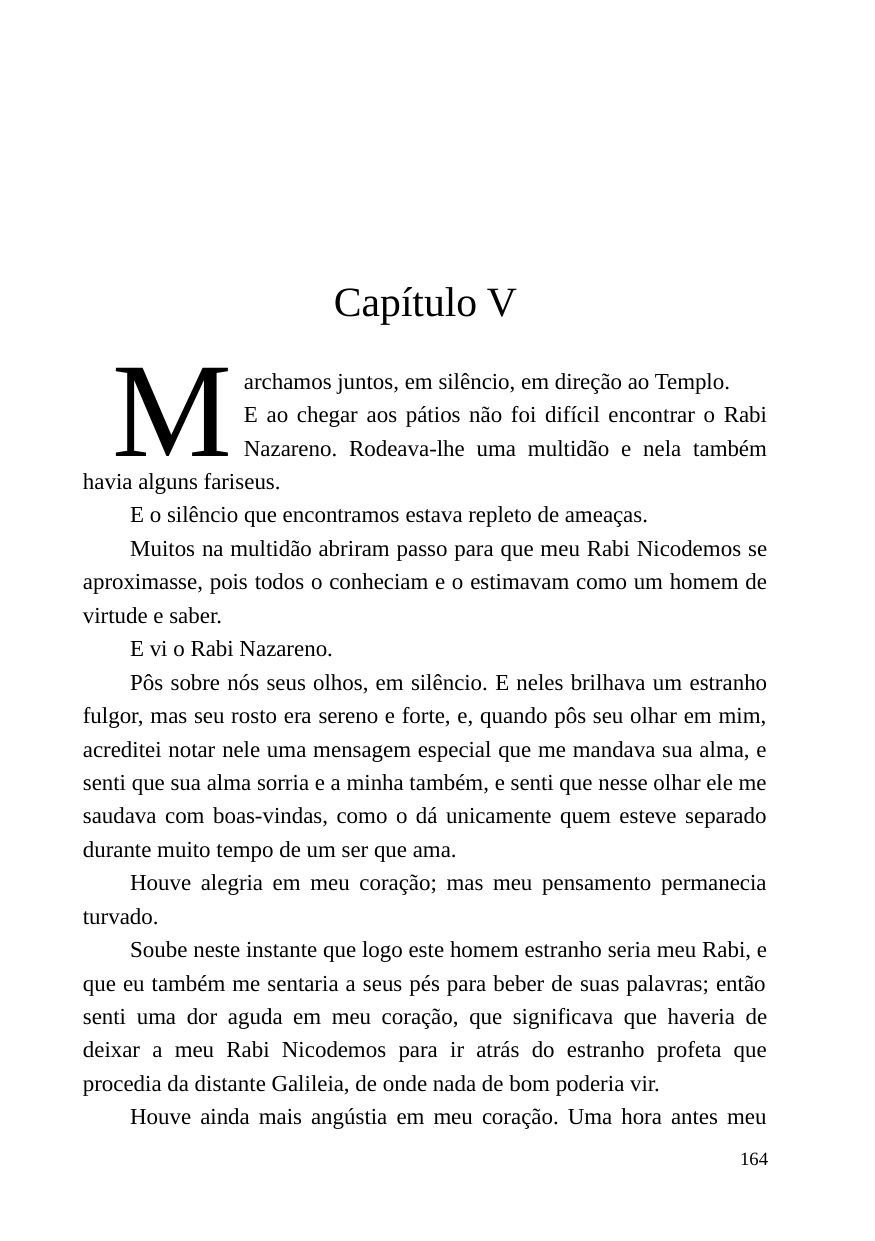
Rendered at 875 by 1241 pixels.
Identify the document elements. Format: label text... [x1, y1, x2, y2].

text E vi o Rabi Nazareno. [83, 635, 768, 662]
text Pôs sobre nós seus olhos, em silêncio. E neles brilhava um estranho fulgor, mas seu rosto era sereno e forte, e, quando pôs seu olhar em mim, acreditei notar nele uma mensagem especial que me mandava sua alma, e senti que sua alma sorria e a minha também, e senti que nesse olhar ele me saudava com boas-vindas, como o dá unicamente quem esteve separado durante muito tempo de um ser que ama. [83, 669, 768, 862]
text Houve ainda mais angústia em meu coração. Uma hora antes meu [83, 1103, 768, 1130]
text Soube neste instante que logo este homem estranho seria meu Rabi, e que eu também me sentaria a seus pés para beber de suas palavras; então senti uma dor aguda em meu coração, que significava que haveria de deixar a meu Rabi Nicodemos para ir atrás do estranho profeta que procedia da distante Galileia, de onde nada de bom poderia vir. [83, 936, 768, 1096]
text Marchamos juntos, em silêncio, em direção ao Templo. E ao chegar aos pátios não foi difícil encontrar o Rabi Nazareno. Rodeava-lhe uma multidão e nela também havia alguns fariseus. [83, 368, 768, 494]
subtitle Capítulo V [83, 277, 768, 325]
text Houve alegria em meu coração; mas meu pensamento permanecia turvado. [83, 869, 768, 929]
text E o silêncio que encontramos estava repleto de ameaças. [83, 502, 768, 528]
text Muitos na multidão abriram passo para que meu Rabi Nicodemos se aproximasse, pois todos o conheciam e o estimavam como um homem de virtude e saber. [83, 535, 768, 628]
